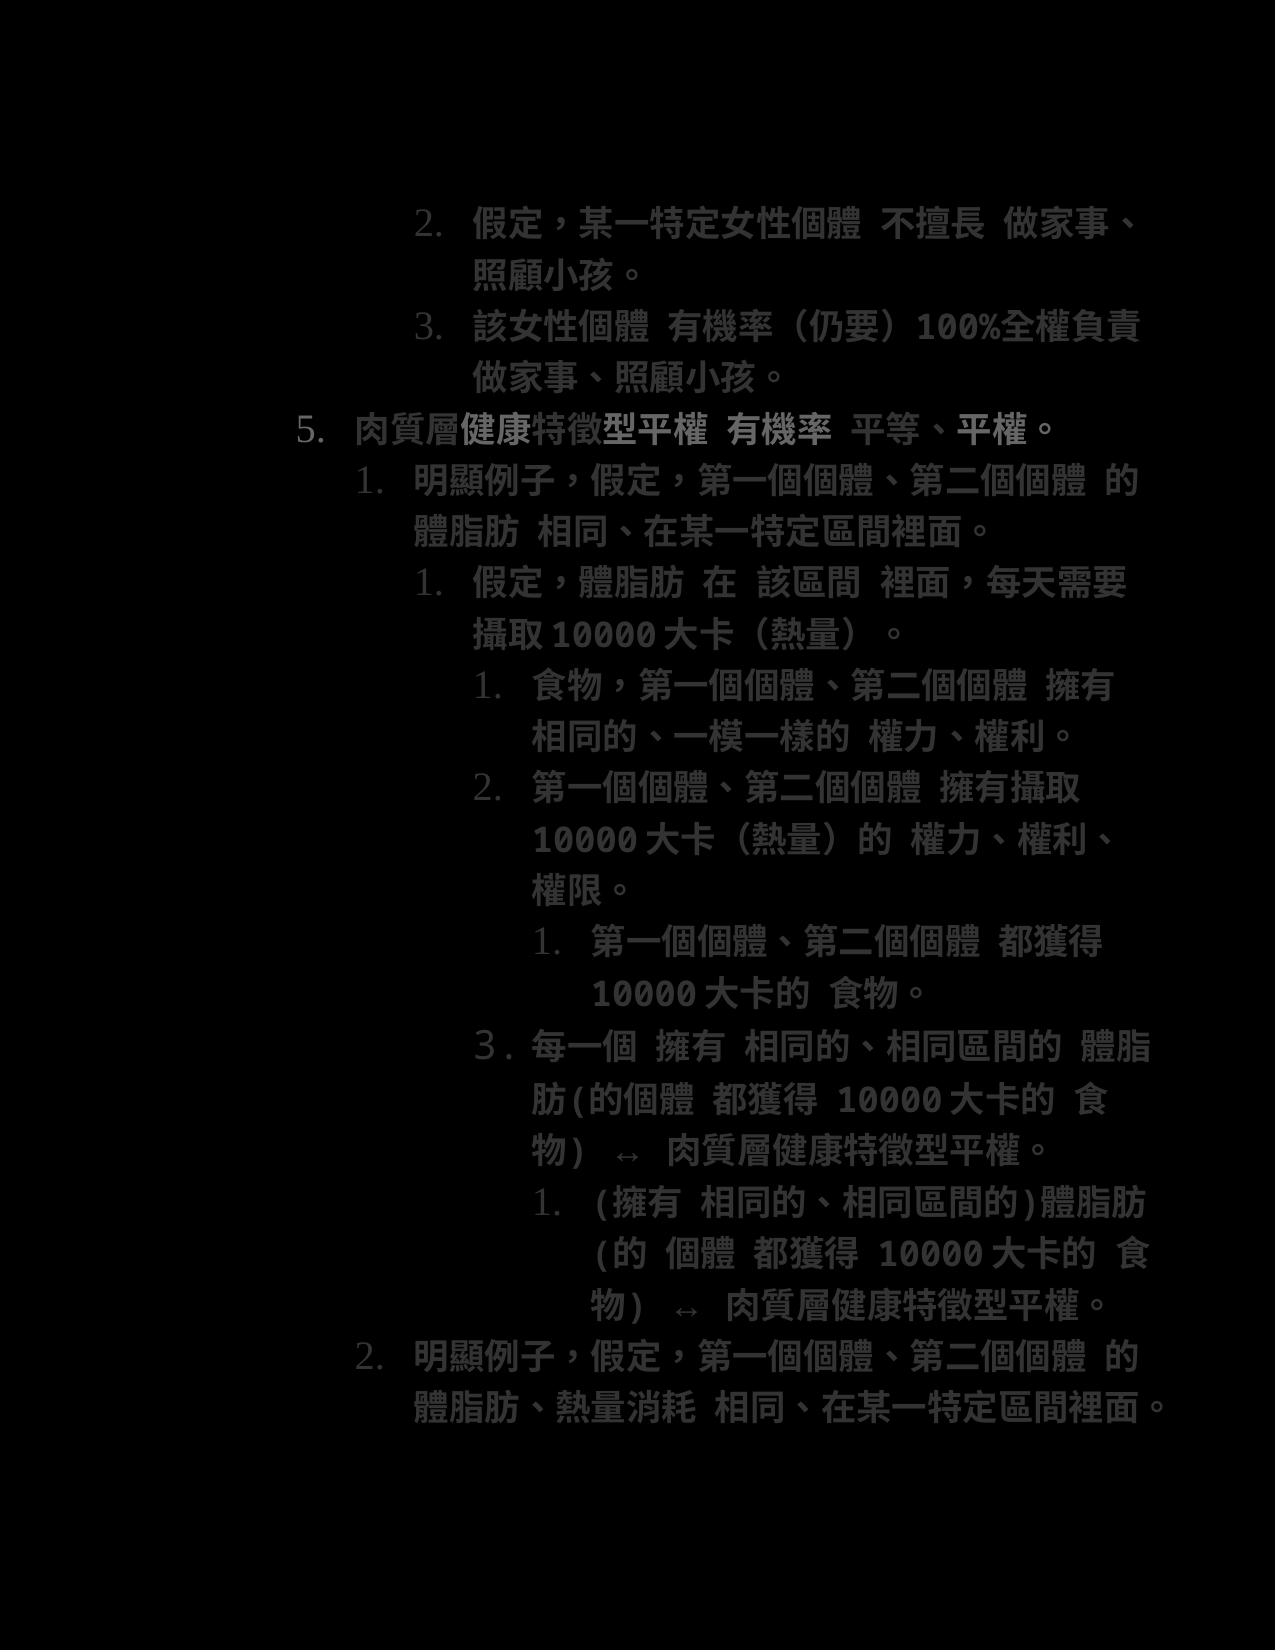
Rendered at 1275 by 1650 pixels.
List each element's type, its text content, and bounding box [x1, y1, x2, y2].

list 每一個 擁有 相同的、相同區間的 體脂肪(的個體 都獲得 10000大卡的 食物) ↔ 肉質層健康特徵型平權。 [472, 1016, 1157, 1174]
list (擁有 相同的、相同區間的)體脂肪(的 個體 都獲得 10000大卡的 食物) ↔ 肉質層健康特徵型平權。 [532, 1174, 1157, 1328]
list 食物，第一個個體、第二個個體 擁有 相同的、一模一樣的 權力、權利。 [472, 657, 1157, 760]
list 該女性個體 有機率（仍要）100%全權負責 做家事、照顧小孩。 [413, 298, 1157, 401]
list 肉質層健康特徵型平權 有機率 平等、平權。 [295, 401, 1157, 452]
list 第一個個體、第二個個體 擁有攝取10000大卡（熱量）的 權力、權利、權限。 [472, 760, 1157, 914]
list 假定，某一特定女性個體 不擅長 做家事、照顧小孩。 [413, 196, 1157, 298]
list 第一個個體、第二個個體 都獲得 10000大卡的 食物。 [532, 914, 1157, 1016]
list 假定，體脂肪 在 該區間 裡面，每天需要攝取10000大卡（熱量）。 [413, 555, 1157, 657]
list 明顯例子，假定，第一個個體、第二個個體 的 體脂肪 相同、在某一特定區間裡面。 [354, 452, 1157, 555]
list 明顯例子，假定，第一個個體、第二個個體 的 體脂肪、熱量消耗 相同、在某一特定區間裡面。 [354, 1328, 1157, 1431]
